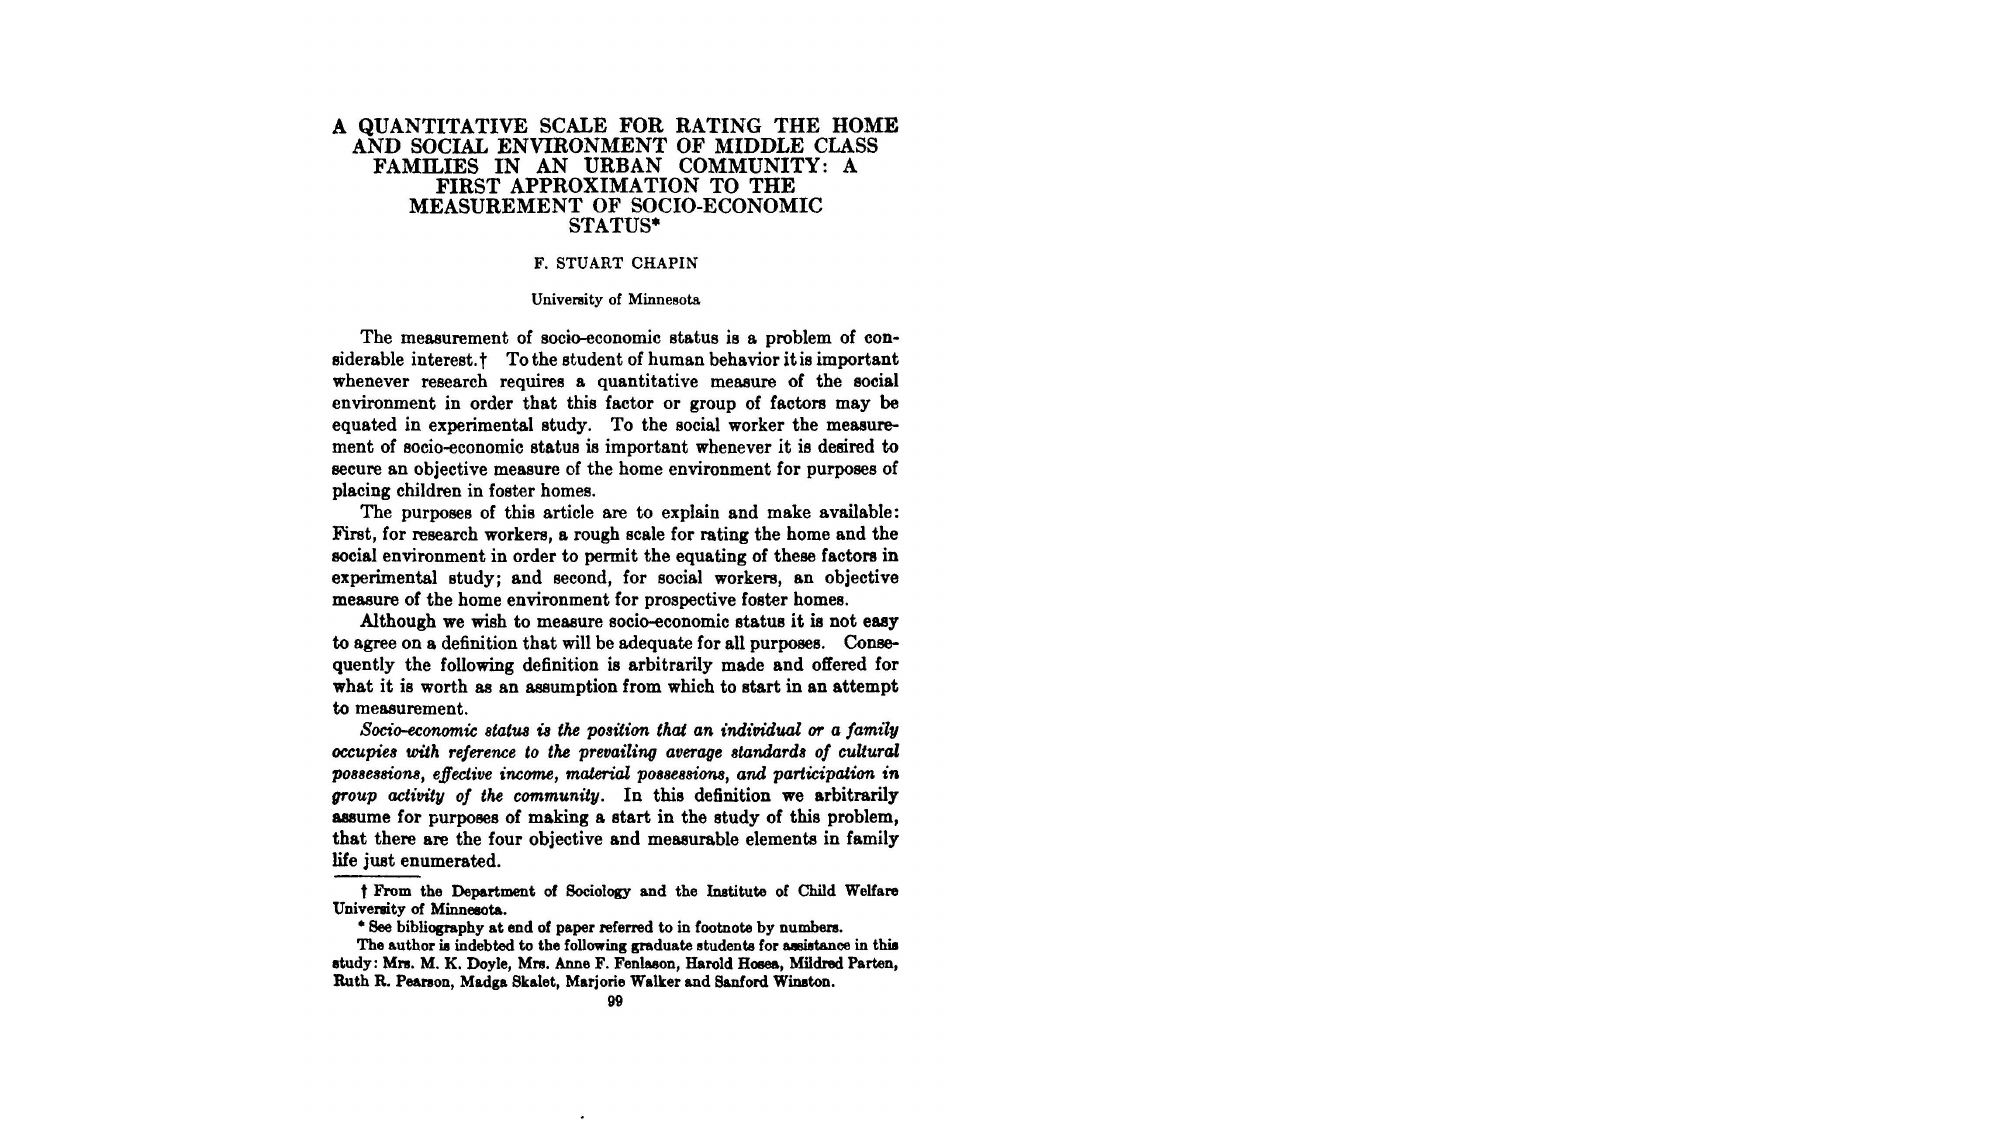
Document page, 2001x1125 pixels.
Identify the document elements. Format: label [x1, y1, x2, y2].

picture [273, 0, 950, 1125]
